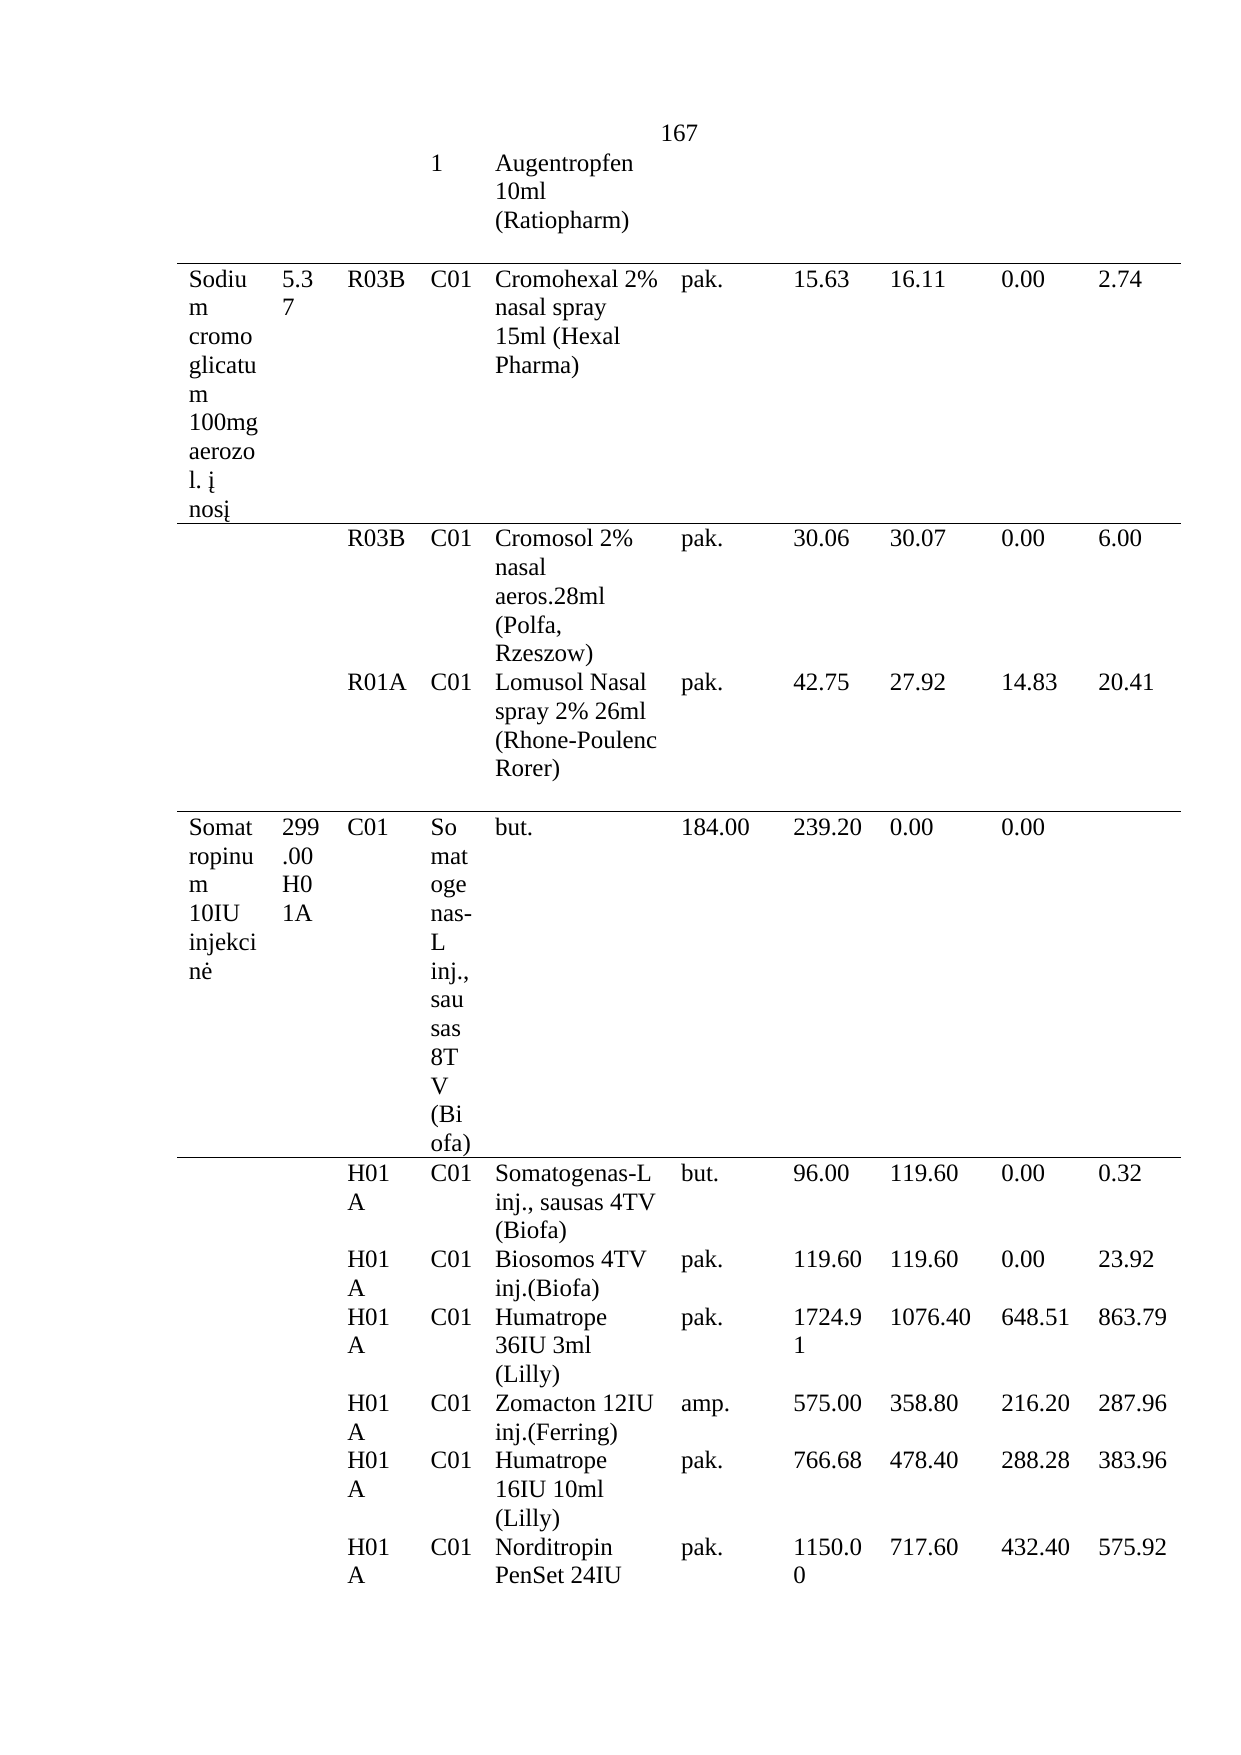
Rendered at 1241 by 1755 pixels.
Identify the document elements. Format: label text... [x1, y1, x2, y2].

table_cell [878, 782, 990, 811]
table_cell [336, 234, 419, 263]
table_cell [670, 234, 782, 263]
table_cell 299.00 H01A [271, 812, 336, 1157]
table_cell C01 [419, 1158, 483, 1244]
table_cell C01 [419, 667, 483, 782]
table_cell [670, 782, 782, 811]
table_cell [336, 148, 419, 234]
table_cell 575.00 [782, 1388, 878, 1446]
table_cell [177, 1302, 271, 1388]
table_cell C01 [419, 264, 483, 522]
table_cell [271, 234, 336, 263]
table_cell C01 [336, 812, 419, 1157]
table_cell amp. [670, 1388, 782, 1446]
table_cell [990, 234, 1087, 263]
table_cell R01A [336, 667, 419, 782]
table_cell 648.51 [990, 1302, 1087, 1388]
table_cell but. [484, 812, 669, 1157]
table_cell H01A [336, 1532, 419, 1589]
table_cell [336, 782, 419, 811]
table_cell 30.06 [782, 524, 878, 667]
table_cell 16.11 [878, 264, 990, 522]
table_cell C01 [419, 1388, 483, 1446]
table_cell 184.00 [670, 812, 782, 1157]
table_cell [271, 667, 336, 782]
table_cell C01 [419, 1532, 483, 1589]
table_cell [177, 1532, 271, 1589]
table_cell 287.96 [1087, 1388, 1181, 1446]
table_cell 0.00 [878, 812, 990, 1157]
table_cell 216.20 [990, 1388, 1087, 1446]
table_cell Humatrope 36IU 3ml (Lilly) [484, 1302, 669, 1388]
table_cell 575.92 [1087, 1532, 1181, 1589]
table_cell [484, 782, 669, 811]
table_cell pak. [670, 1446, 782, 1532]
table_cell Augentropfen 10ml (Ratiopharm) [484, 148, 669, 234]
table_cell 766.68 [782, 1446, 878, 1532]
table_cell [484, 234, 669, 263]
table_cell 1 [419, 148, 483, 234]
table_cell [990, 148, 1087, 234]
table_cell 288.28 [990, 1446, 1087, 1532]
table_cell [271, 1532, 336, 1589]
table_cell [177, 1446, 271, 1532]
table_cell 27.92 [878, 667, 990, 782]
table_cell [271, 782, 336, 811]
table_cell [782, 148, 878, 234]
table_cell R03B [336, 524, 419, 667]
table_cell C01 [419, 524, 483, 667]
table_cell Sodium cromoglicatum 100mg aerozol. į nosį [177, 264, 271, 522]
table_cell [271, 1446, 336, 1532]
table_cell [177, 782, 271, 811]
table_cell [1087, 148, 1181, 234]
table_cell 14.83 [990, 667, 1087, 782]
table_cell [177, 234, 271, 263]
table_cell Zomacton 12IU inj.(Ferring) [484, 1388, 669, 1446]
table_cell C01 [419, 1446, 483, 1532]
table_cell 239.20 [782, 812, 878, 1157]
table_cell H01A [336, 1158, 419, 1244]
table_cell [878, 234, 990, 263]
table_cell 119.60 [878, 1244, 990, 1302]
table_cell 119.60 [782, 1244, 878, 1302]
table_cell Somatogenas-L inj., sausas 4TV (Biofa) [484, 1158, 669, 1244]
table_cell H01A [336, 1446, 419, 1532]
table_cell [271, 1302, 336, 1388]
table_cell [177, 148, 271, 234]
table_cell 0.00 [990, 524, 1087, 667]
table_cell 23.92 [1087, 1244, 1181, 1302]
table_cell 1076.40 [878, 1302, 990, 1388]
table_cell [271, 524, 336, 667]
table_cell [177, 1244, 271, 1302]
table_cell 6.00 [1087, 524, 1181, 667]
table_cell Humatrope 16IU 10ml (Lilly) [484, 1446, 669, 1532]
table_cell Cromosol 2% nasal aeros.28ml (Polfa, Rzeszow) [484, 524, 669, 667]
table_cell [1087, 234, 1181, 263]
table_cell [271, 1244, 336, 1302]
table_cell 0.32 [1087, 1158, 1181, 1244]
table_cell [990, 782, 1087, 811]
table_cell Norditropin PenSet 24IU [484, 1532, 669, 1589]
table_cell 1150.00 [782, 1532, 878, 1589]
table_cell [271, 1158, 336, 1244]
table_cell [419, 782, 483, 811]
table_cell 2.74 [1087, 264, 1181, 522]
table_cell [1087, 812, 1181, 1157]
table_cell [177, 667, 271, 782]
table_cell 0.00 [990, 1244, 1087, 1302]
table_cell Lomusol Nasal spray 2% 26ml (Rhone-Poulenc Rorer) [484, 667, 669, 782]
table_cell 863.79 [1087, 1302, 1181, 1388]
table_cell [782, 234, 878, 263]
table_cell 717.60 [878, 1532, 990, 1589]
table_cell 0.00 [990, 812, 1087, 1157]
table_cell [782, 782, 878, 811]
table_cell 42.75 [782, 667, 878, 782]
table_cell pak. [670, 1244, 782, 1302]
table_cell 1724.91 [782, 1302, 878, 1388]
table_cell C01 [419, 1302, 483, 1388]
table_cell pak. [670, 524, 782, 667]
table_cell 0.00 [990, 1158, 1087, 1244]
table_cell [670, 148, 782, 234]
table_cell [878, 148, 990, 234]
table_cell Somatropinum 10IU injekcinė [177, 812, 271, 1157]
table_cell C01 [419, 1244, 483, 1302]
table_cell 20.41 [1087, 667, 1181, 782]
table_cell Somatogenas-L inj., sausas 8TV (Biofa) [419, 812, 483, 1157]
table_cell pak. [670, 667, 782, 782]
table_cell pak. [670, 1302, 782, 1388]
table_cell [177, 1158, 271, 1244]
table_cell [1087, 782, 1181, 811]
table_cell 5.37 [271, 264, 336, 522]
table_cell 15.63 [782, 264, 878, 522]
table_cell H01A [336, 1244, 419, 1302]
table_cell H01A [336, 1302, 419, 1388]
table_cell 432.40 [990, 1532, 1087, 1589]
table_cell [271, 1388, 336, 1446]
table_cell Biosomos 4TV inj.(Biofa) [484, 1244, 669, 1302]
table_cell 358.80 [878, 1388, 990, 1446]
table_cell but. [670, 1158, 782, 1244]
table_cell pak. [670, 264, 782, 522]
table_cell R03B [336, 264, 419, 522]
table_cell 30.07 [878, 524, 990, 667]
table_cell pak. [670, 1532, 782, 1589]
table_cell [271, 148, 336, 234]
table_cell 383.96 [1087, 1446, 1181, 1532]
table_cell [177, 524, 271, 667]
table_cell Cromohexal 2% nasal spray 15ml (Hexal Pharma) [484, 264, 669, 522]
table_cell 478.40 [878, 1446, 990, 1532]
table_cell [177, 1388, 271, 1446]
table_cell 96.00 [782, 1158, 878, 1244]
table_cell 0.00 [990, 264, 1087, 522]
table_cell [419, 234, 483, 263]
table_cell H01A [336, 1388, 419, 1446]
table_cell 119.60 [878, 1158, 990, 1244]
